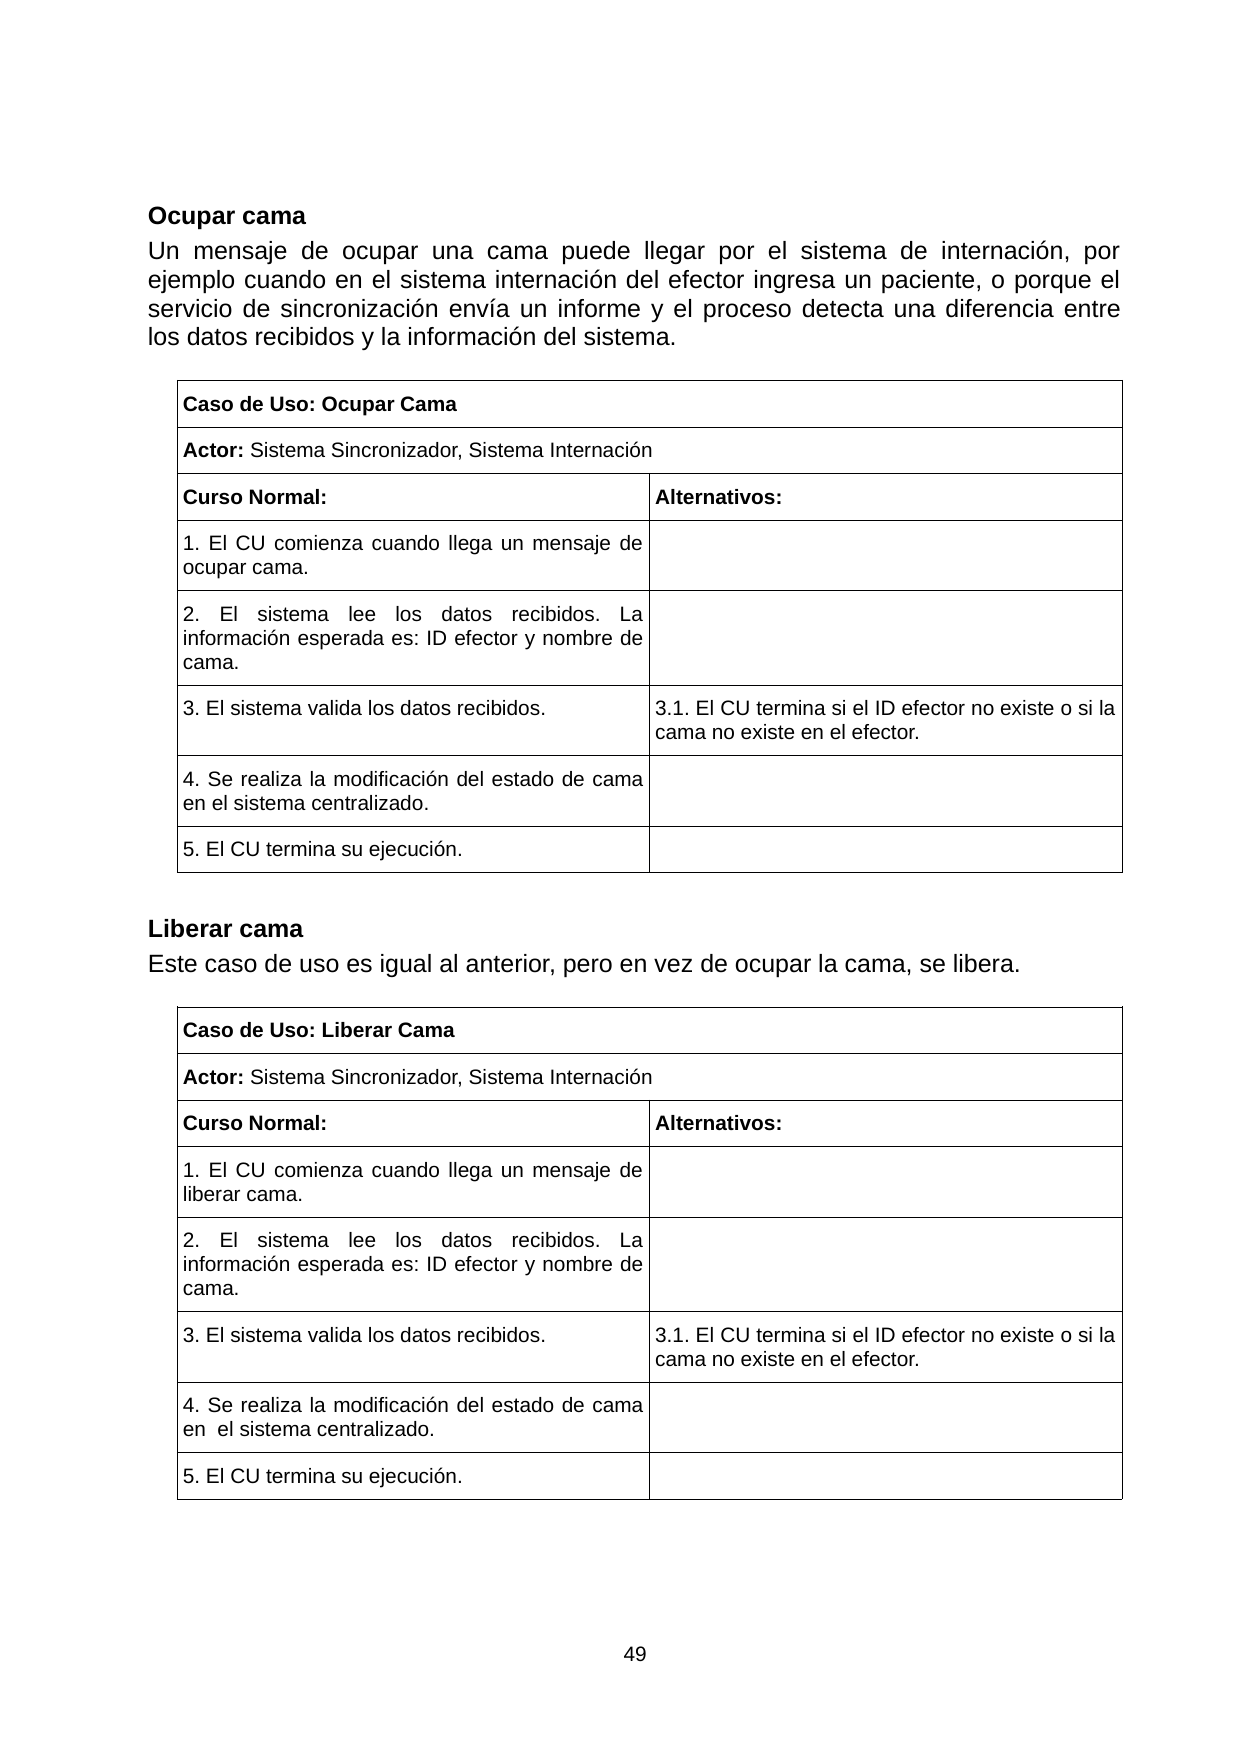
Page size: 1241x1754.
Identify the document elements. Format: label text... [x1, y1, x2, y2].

table_cell Alternativos: [650, 1101, 1122, 1146]
text Un mensaje de ocupar una cama puede llegar por el sistema de internación, por ejemplo cuando en el sistema internación del efector ingresa un paciente, o porque el servicio de sincronización envía un informe y el proceso detecta una diferencia entre los datos recibidos y la información del sistema. [148, 236, 1122, 351]
subtitle Liberar cama [148, 914, 1122, 943]
table_cell Actor: Sistema Sincronizador, Sistema Internación [178, 428, 1122, 473]
table_cell Curso Normal: [178, 474, 649, 519]
table_cell Alternativos: [650, 474, 1122, 519]
table_cell 3. El sistema valida los datos recibidos. [178, 686, 649, 755]
table_header Caso de Uso: Liberar Cama [178, 1008, 1122, 1053]
table_cell 1. El CU comienza cuando llega un mensaje de liberar cama. [178, 1147, 649, 1217]
subtitle Ocupar cama [148, 201, 1122, 230]
table_cell 4. Se realiza la modificación del estado de cama en el sistema centralizado. [178, 756, 649, 826]
table_cell 1. El CU comienza cuando llega un mensaje de ocupar cama. [178, 521, 649, 590]
text Este caso de uso es igual al anterior, pero en vez de ocupar la cama, se libera. [148, 949, 1122, 978]
table_cell Curso Normal: [178, 1101, 649, 1146]
table_cell [650, 1383, 1122, 1452]
table_cell [650, 827, 1122, 872]
table_header Caso de Uso: Ocupar Cama [178, 381, 1122, 426]
table_cell [650, 756, 1122, 826]
table_cell [650, 1147, 1122, 1217]
table_cell [650, 1218, 1122, 1311]
table_cell 5. El CU termina su ejecución. [178, 1453, 649, 1499]
table_cell 3.1. El CU termina si el ID efector no existe o si la cama no existe en el efector. [650, 1312, 1122, 1382]
table_cell Actor: Sistema Sincronizador, Sistema Internación [178, 1054, 1122, 1099]
table_cell 4. Se realiza la modificación del estado de cama en el sistema centralizado. [178, 1383, 649, 1452]
table_cell 5. El CU termina su ejecución. [178, 827, 649, 872]
table_cell 3. El sistema valida los datos recibidos. [178, 1312, 649, 1382]
table_cell 3.1. El CU termina si el ID efector no existe o si la cama no existe en el efector. [650, 686, 1122, 755]
table_cell 2. El sistema lee los datos recibidos. La información esperada es: ID efector y nombre de cama. [178, 1218, 649, 1311]
table_cell [650, 521, 1122, 590]
table_cell [650, 591, 1122, 684]
table_cell 2. El sistema lee los datos recibidos. La información esperada es: ID efector y nombre de cama. [178, 591, 649, 684]
table_cell [650, 1453, 1122, 1499]
